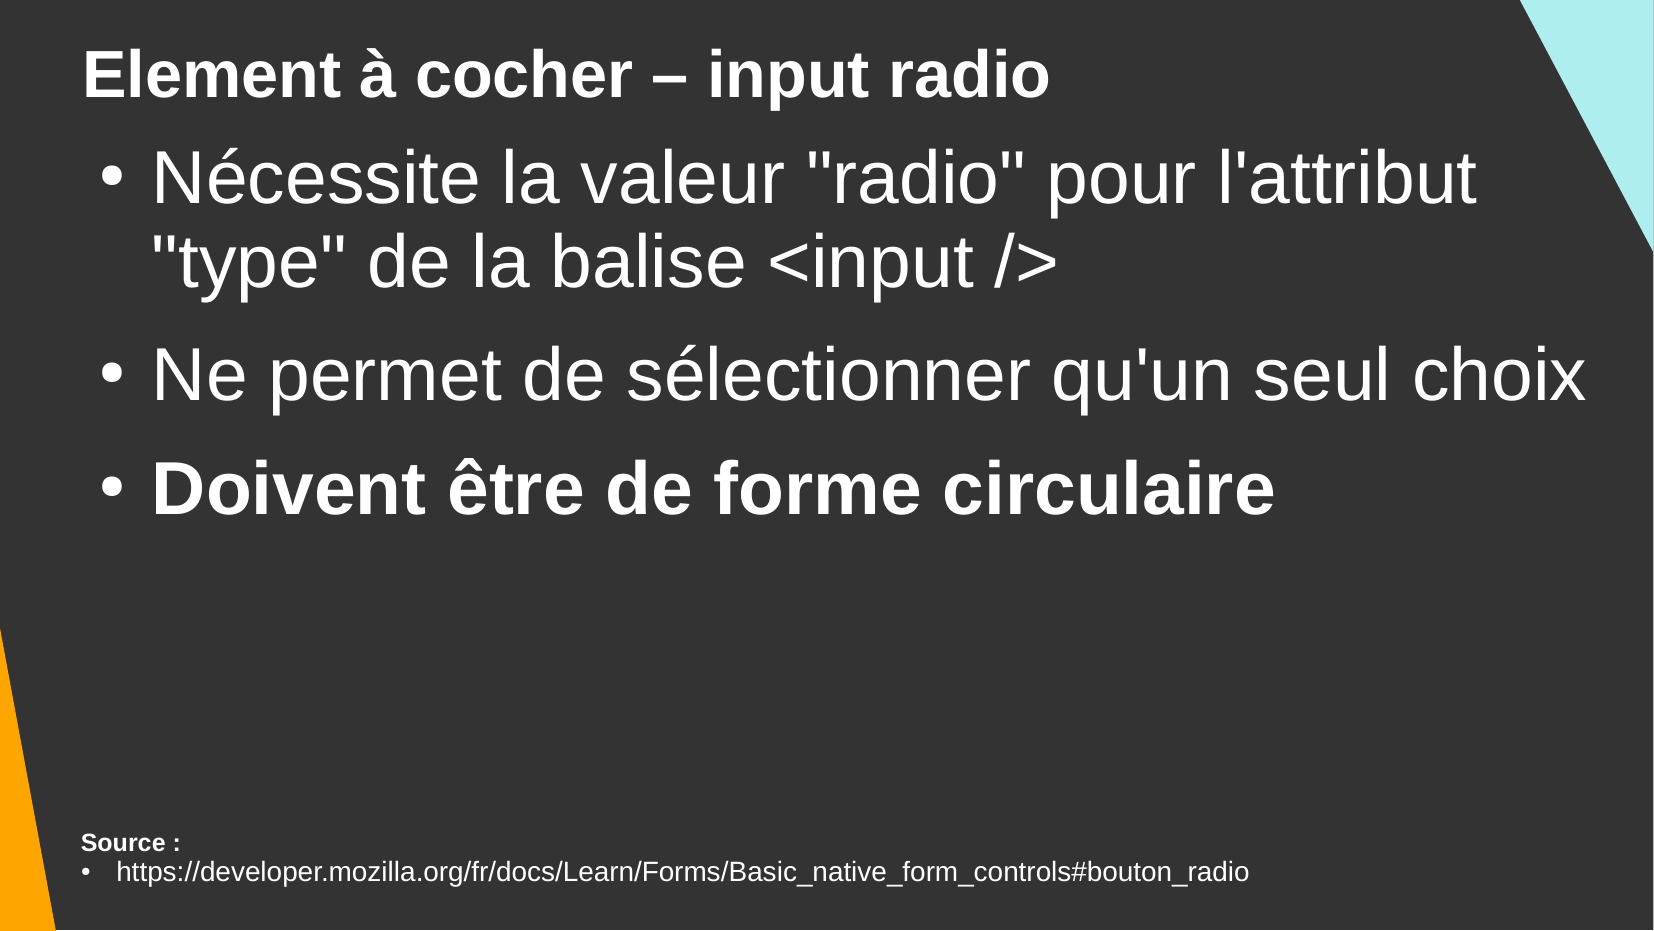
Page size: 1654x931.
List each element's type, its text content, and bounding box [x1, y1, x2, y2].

list Nécessite la valeur "radio" pour l'attribut "type" de la balise <input /> Ne permet de sélectionner qu'un seul choix Doivent être de forme circulaire [80, 135, 1619, 756]
title Element à cocher – input radio [82, 37, 1571, 114]
text_box Source : https://developer.mozilla.org/fr/docs/Learn/Forms/Basic_native_form_controls#bouton_radio [66, 820, 1552, 896]
text_box [0, 628, 56, 931]
text_box [1519, 0, 1654, 254]
